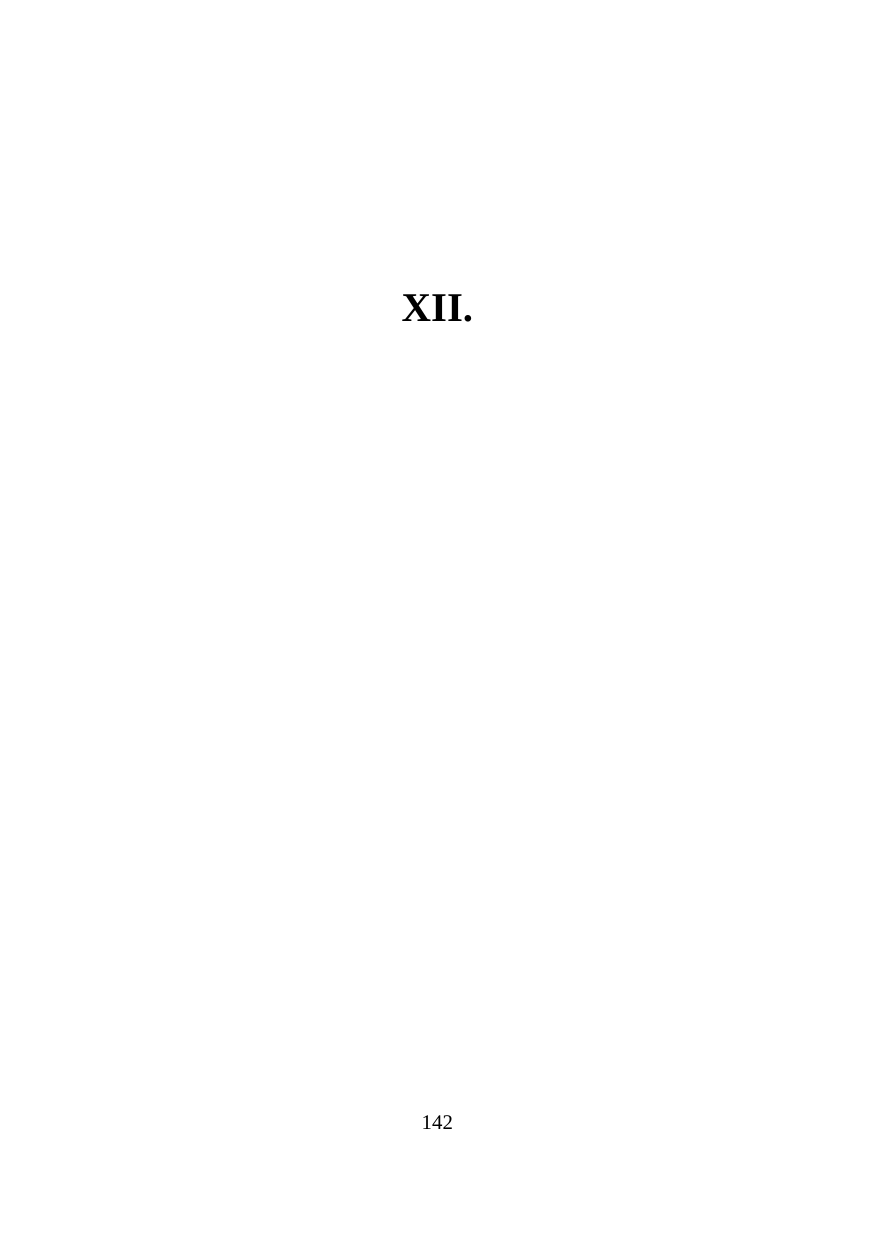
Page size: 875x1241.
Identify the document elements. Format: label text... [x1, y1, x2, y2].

subtitle XII. [106, 283, 768, 330]
